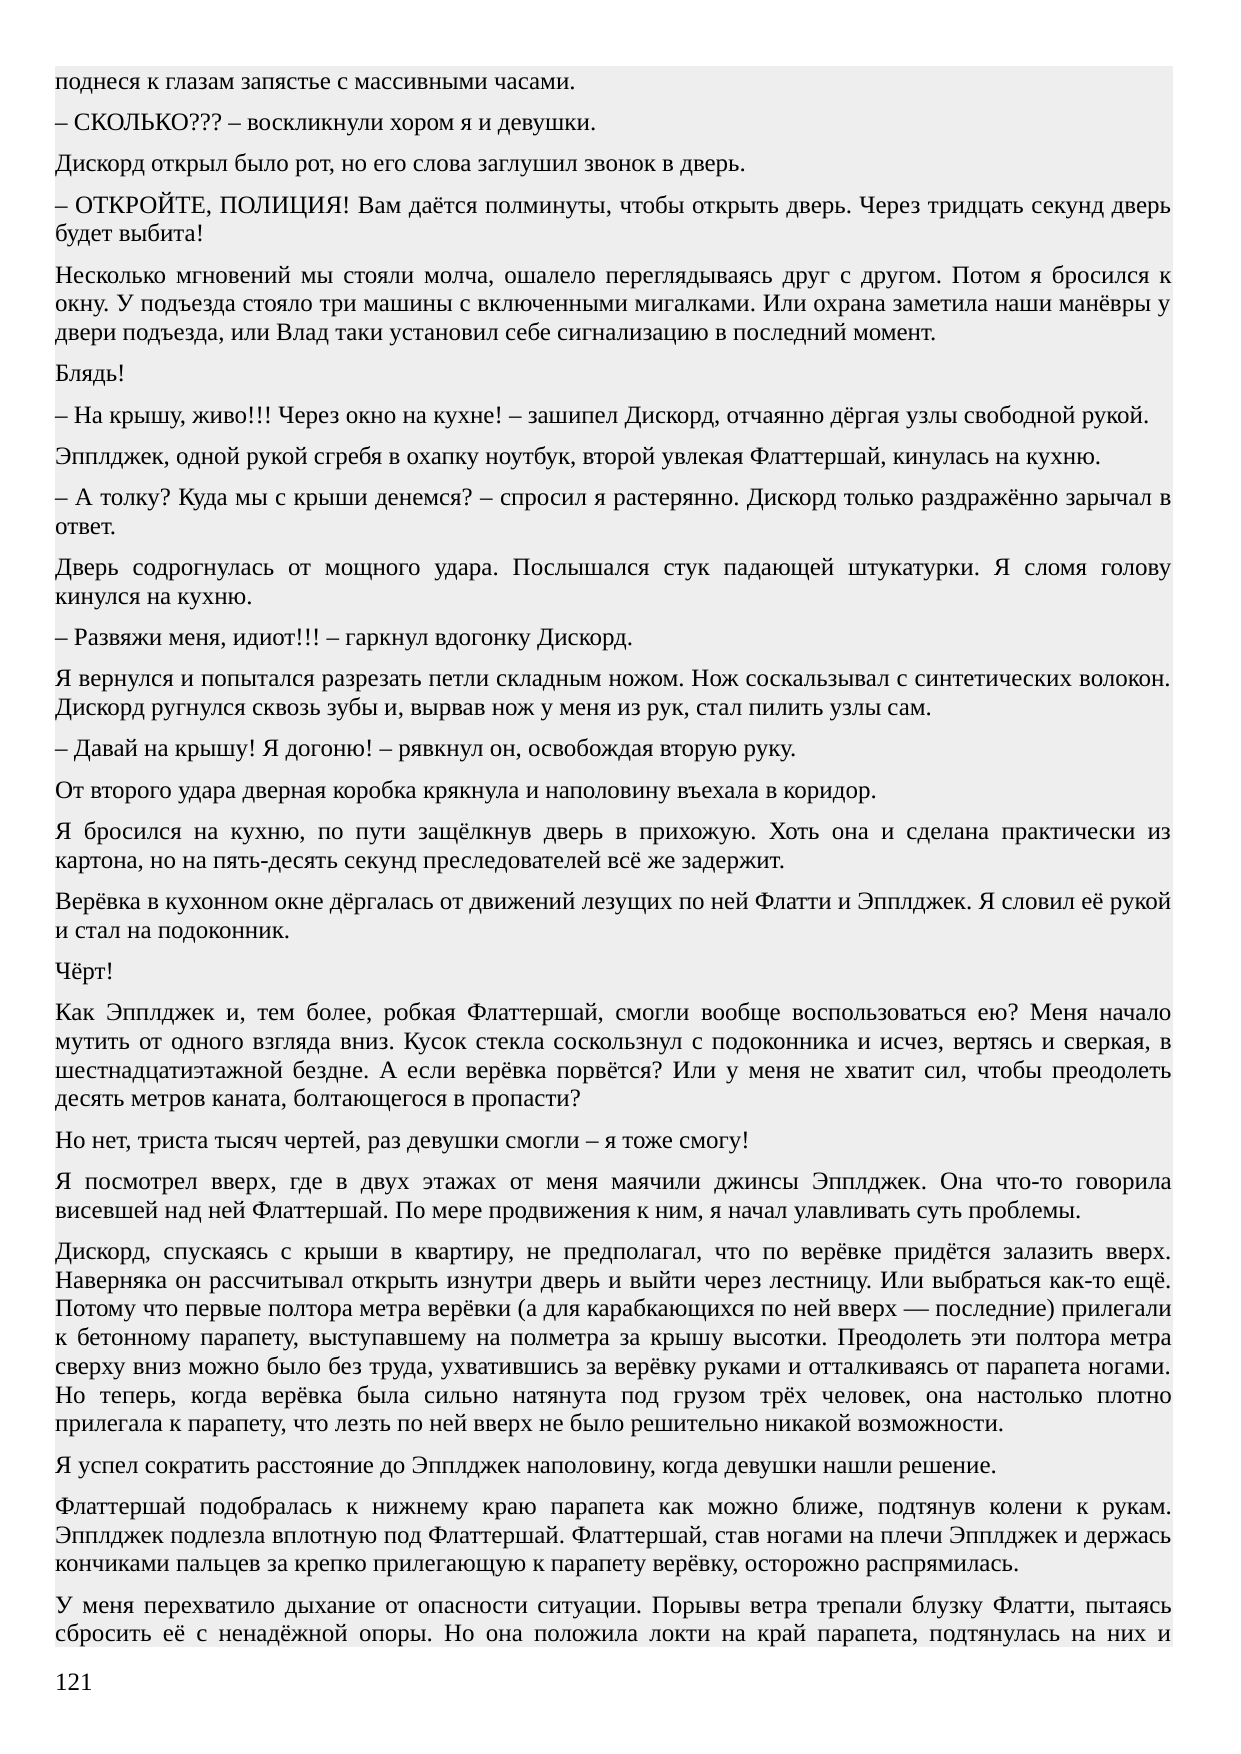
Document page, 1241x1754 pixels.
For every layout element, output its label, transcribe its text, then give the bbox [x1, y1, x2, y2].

text У меня перехватило дыхание от опасности ситуации. Порывы ветра трепали блузку Флатти, пытаясь сбросить её с ненадёжной опоры. Но она положила локти на край парапета, подтянулась на них и [55, 1590, 1173, 1647]
text – ОТКРОЙТЕ, ПОЛИЦИЯ! Вам даётся полминуты, чтобы открыть дверь. Через тридцать секунд дверь будет выбита! [55, 190, 1173, 247]
text Я бросился на кухню, по пути защёлкнув дверь в прихожую. Хоть она и сделана практически из картона, но на пять-десять секунд преследователей всё же задержит. [55, 816, 1173, 873]
text Как Эпплджек и, тем более, робкая Флаттершай, смогли вообще воспользоваться ею? Меня начало мутить от одного взгляда вниз. Кусок стекла соскользнул с подоконника и исчез, вертясь и сверкая, в шестнадцатиэтажной бездне. А если верёвка порвётся? Или у меня не хватит сил, чтобы преодолеть десять метров каната, болтающегося в пропасти? [55, 997, 1173, 1112]
text Я вернулся и попытался разрезать петли складным ножом. Нож соскальзывал с синтетических волокон. Дискорд ругнулся сквозь зубы и, вырвав нож у меня из рук, стал пилить узлы сам. [55, 663, 1173, 721]
text – А толку? Куда мы с крыши денемся? – спросил я растерянно. Дискорд только раздражённо зарычал в ответ. [55, 482, 1173, 540]
text Блядь! [55, 358, 1173, 387]
text Но нет, триста тысяч чертей, раз девушки смогли – я тоже смогу! [55, 1125, 1173, 1153]
text Я успел сократить расстояние до Эпплджек наполовину, когда девушки нашли решение. [55, 1450, 1173, 1478]
text – СКОЛЬКО??? – воскликнули хором я и девушки. [55, 107, 1173, 136]
text Флаттершай подобралась к нижнему краю парапета как можно ближе, подтянув колени к рукам. Эпплджек подлезла вплотную под Флаттершай. Флаттершай, став ногами на плечи Эпплджек и держась кончиками пальцев за крепко прилегающую к парапету верёвку, осторожно распрямилась. [55, 1491, 1173, 1577]
text Я посмотрел вверх, где в двух этажах от меня маячили джинсы Эпплджек. Она что-то говорила висевшей над ней Флаттершай. По мере продвижения к ним, я начал улавливать суть проблемы. [55, 1166, 1173, 1223]
text От второго удара дверная коробка крякнула и наполовину въехала в коридор. [55, 775, 1173, 803]
text Несколько мгновений мы стояли молча, ошалело переглядываясь друг с другом. Потом я бросился к окну. У подъезда стояло три машины с включенными мигалками. Или охрана заметила наши манёвры у двери подъезда, или Влад таки установил себе сигнализацию в последний момент. [55, 260, 1173, 346]
text Дискорд, спускаясь с крыши в квартиру, не предполагал, что по верёвке придётся залазить вверх. Наверняка он рассчитывал открыть изнутри дверь и выйти через лестницу. Или выбраться как-то ещё. Потому что первые полтора метра верёвки (а для карабкающихся по ней вверх — последние) прилегали к бетонному парапету, выступавшему на полметра за крышу высотки. Преодолеть эти полтора метра сверху вниз можно было без труда, ухватившись за верёвку руками и отталкиваясь от парапета ногами. Но теперь, когда верёвка была сильно натянута под грузом трёх человек, она настолько плотно прилегала к парапету, что лезть по ней вверх не было решительно никакой возможности. [55, 1236, 1173, 1437]
text Верёвка в кухонном окне дёргалась от движений лезущих по ней Флатти и Эпплджек. Я словил её рукой и стал на подоконник. [55, 886, 1173, 943]
text Эпплджек, одной рукой сгребя в охапку ноутбук, второй увлекая Флаттершай, кинулась на кухню. [55, 441, 1173, 470]
text Дискорд открыл было рот, но его слова заглушил звонок в дверь. [55, 148, 1173, 177]
text – На крышу, живо!!! Через окно на кухне! – зашипел Дискорд, отчаянно дёргая узлы свободной рукой. [55, 400, 1173, 428]
text Чёрт! [55, 956, 1173, 985]
text – Развяжи меня, идиот!!! – гаркнул вдогонку Дискорд. [55, 622, 1173, 651]
text Дверь содрогнулась от мощного удара. Послышался стук падающей штукатурки. Я сломя голову кинулся на кухню. [55, 552, 1173, 610]
text – Давай на крышу! Я догоню! – рявкнул он, освобождая вторую руку. [55, 733, 1173, 762]
text поднеся к глазам запястье с массивными часами. [55, 66, 1173, 95]
